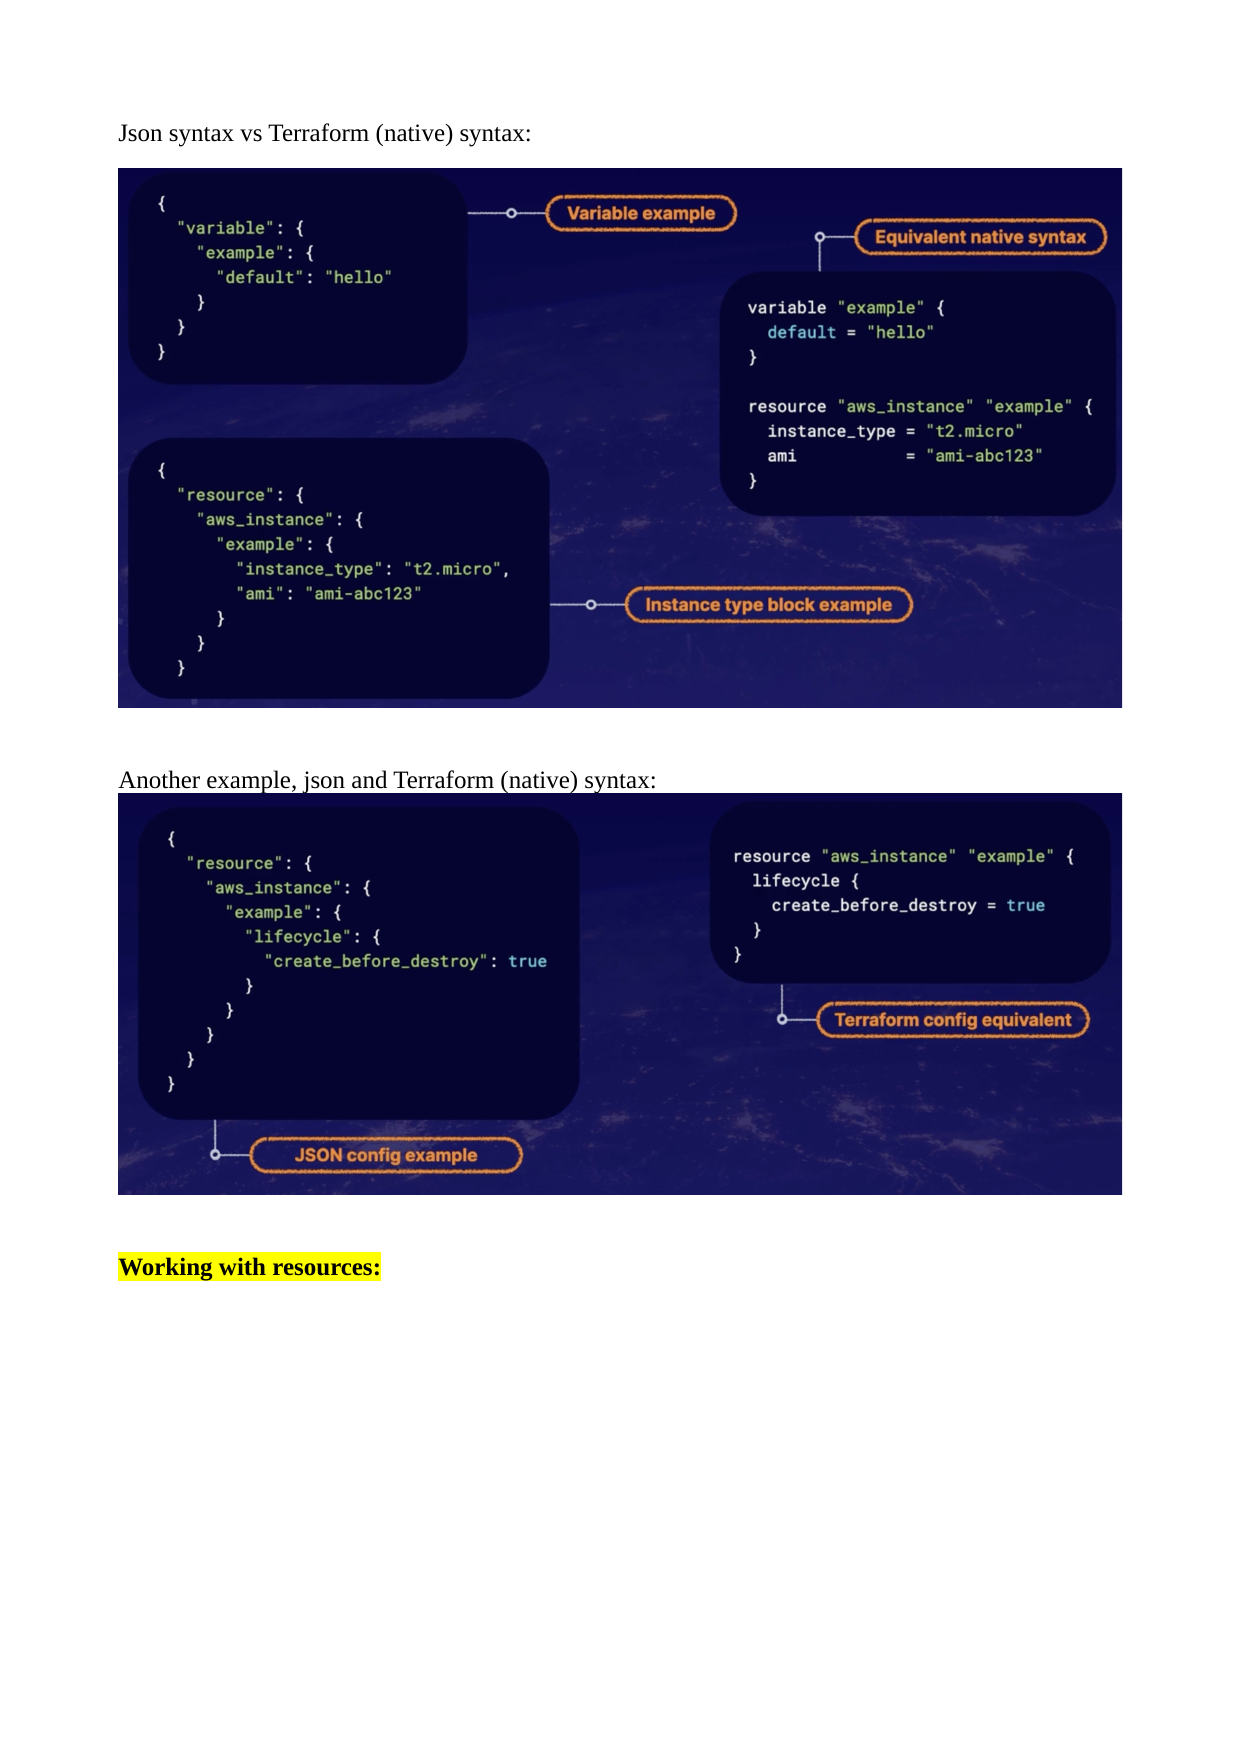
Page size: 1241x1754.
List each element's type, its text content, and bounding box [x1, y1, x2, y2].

picture [118, 793, 1123, 1195]
text Working with resources: [118, 1252, 1122, 1281]
picture [118, 168, 1123, 708]
text Another example, json and Terraform (native) syntax: [118, 765, 1122, 793]
text Json syntax vs Terraform (native) syntax: [118, 118, 1122, 147]
